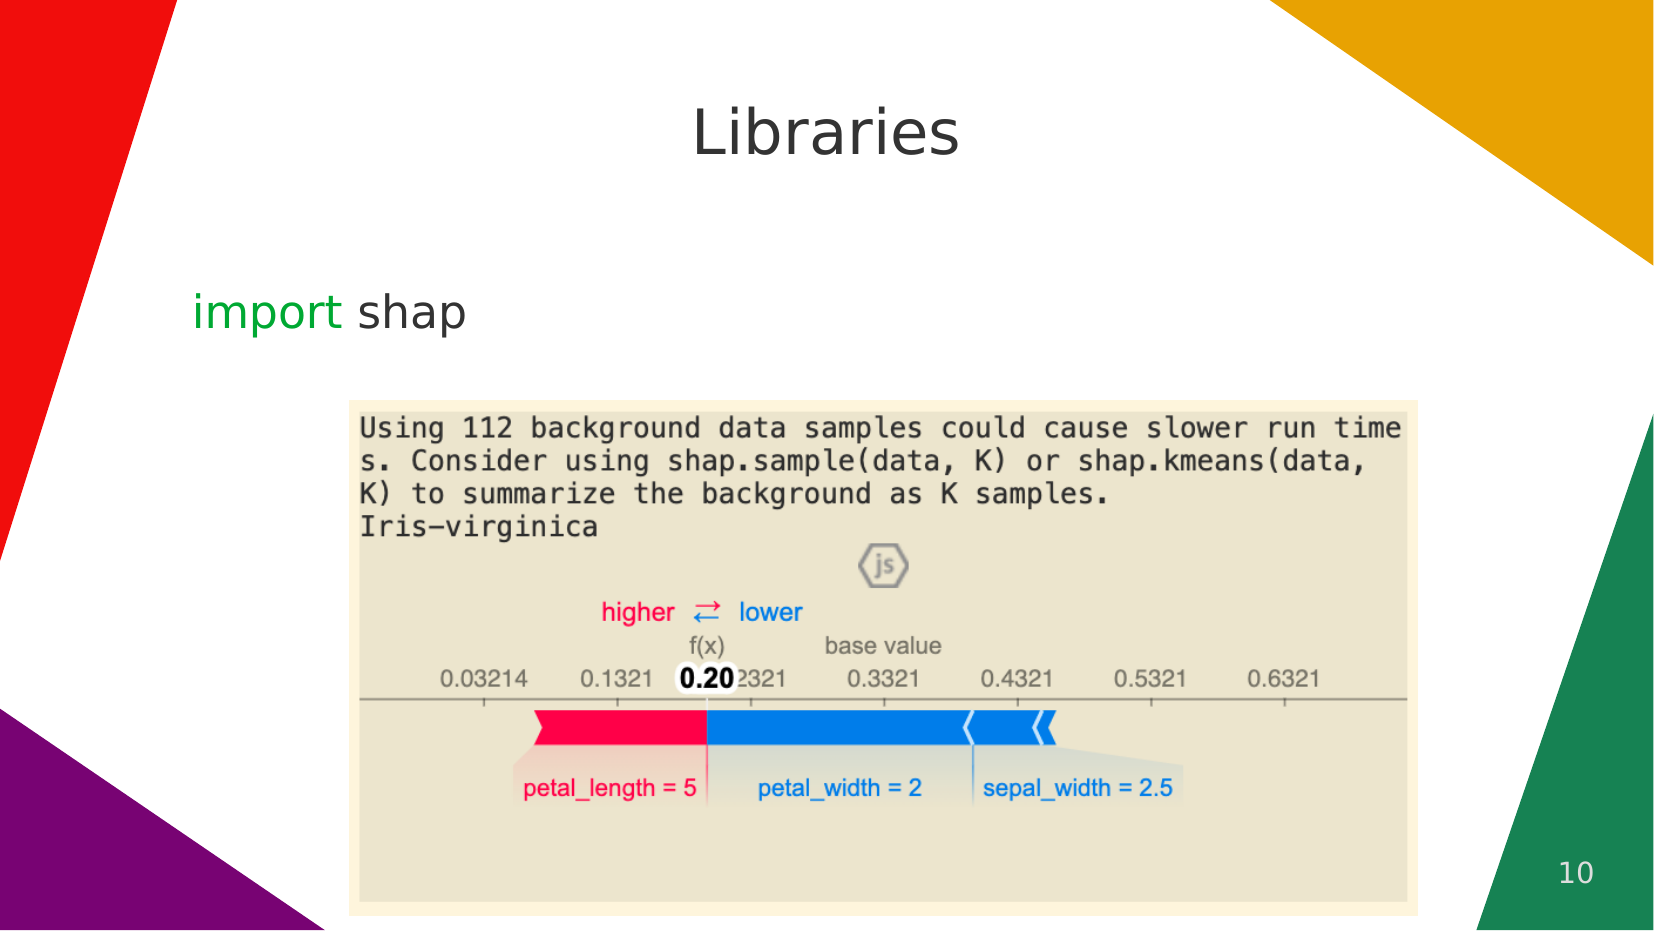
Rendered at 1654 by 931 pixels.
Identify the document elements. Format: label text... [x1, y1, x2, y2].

title Libraries [118, 59, 1536, 207]
picture [349, 400, 1418, 916]
title import shap [118, 265, 1536, 414]
